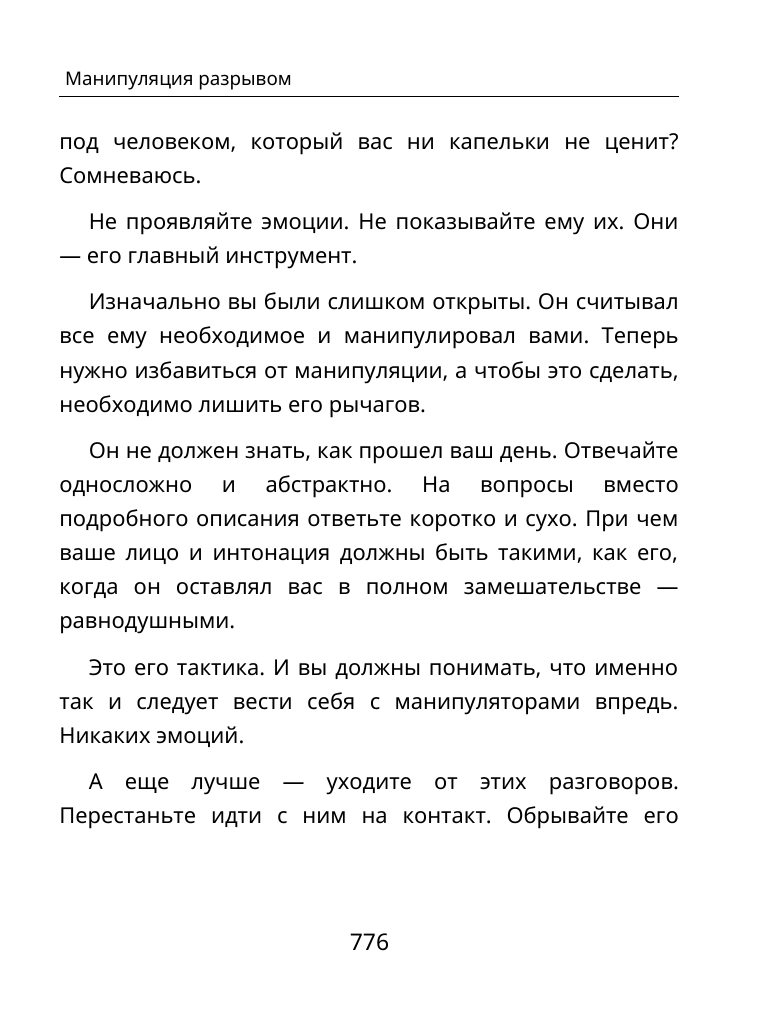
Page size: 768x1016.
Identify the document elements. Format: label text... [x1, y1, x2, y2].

text А еще лучше — уходите от этих разговоров. Перестаньте идти с ним на контакт. Обрывайте его [59, 766, 679, 830]
text Он не должен знать, как прошел ваш день. Отвечайте односложно и абстрактно. На вопросы вместо подробного описания ответьте коротко и сухо. При чем ваше лицо и интонация должны быть такими, как его, когда он оставлял вас в полном замешательстве — равнодушными. [59, 435, 679, 635]
text Изначально вы были слишком открыты. Он считывал все ему необходимое и манипулировал вами. Теперь нужно избавиться от манипуляции, а чтобы это сделать, необходимо лишить его рычагов. [59, 286, 679, 418]
text под человеком, который вас ни капельки не ценит? Сомневаюсь. [59, 126, 679, 190]
text Не проявляйте эмоции. Не показывайте ему их. Они — его главный инструмент. [59, 206, 679, 270]
text Это его тактика. И вы должны понимать, что именно так и следует вести себя с манипуляторами впредь. Никаких эмоций. [59, 651, 679, 749]
